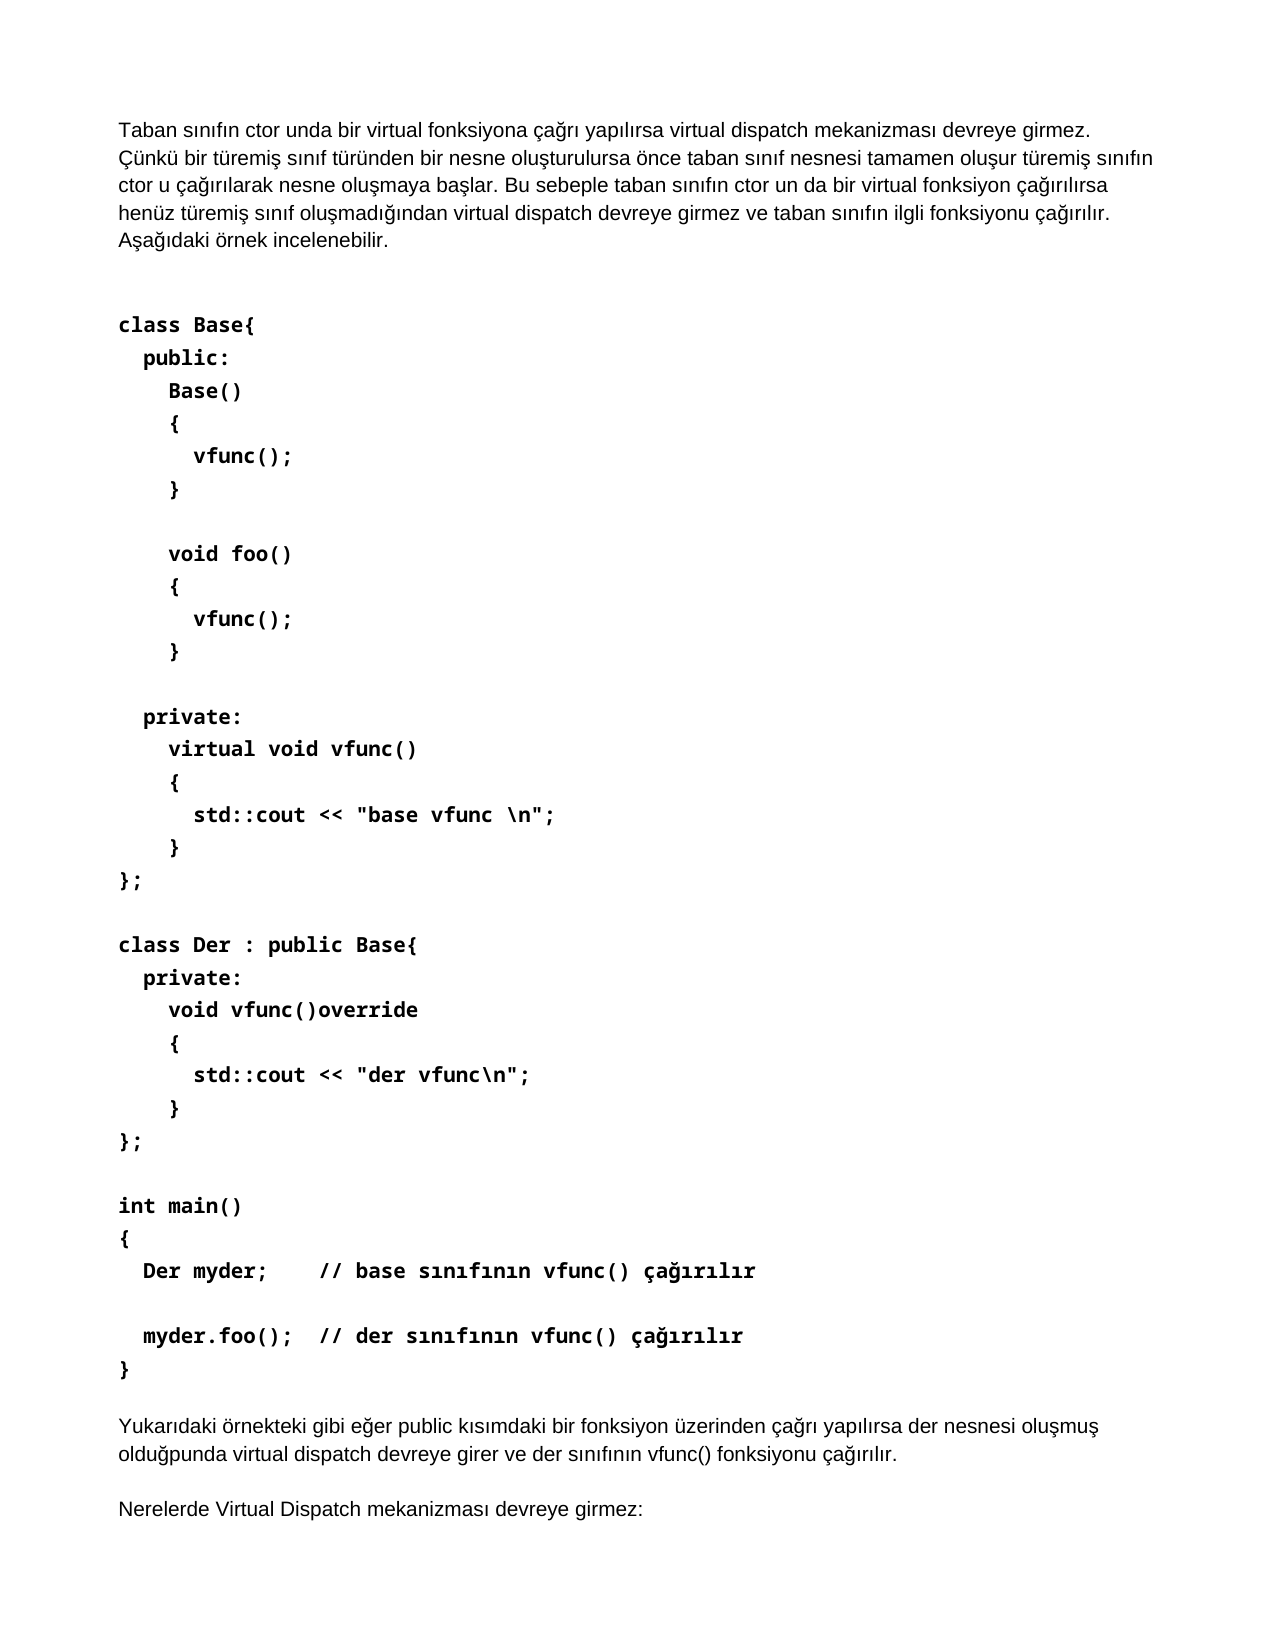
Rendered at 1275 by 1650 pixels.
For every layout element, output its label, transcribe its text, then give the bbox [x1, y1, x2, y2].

text Der myder; // base sınıfının vfunc() çağırılır [118, 1256, 1157, 1284]
text { [118, 1223, 1157, 1252]
text private: [118, 702, 1157, 730]
text void vfunc()override [118, 995, 1157, 1024]
text { [118, 767, 1157, 796]
text { [118, 408, 1157, 437]
text int main() [118, 1191, 1157, 1219]
text class Base{ [118, 311, 1157, 339]
text }; [118, 865, 1157, 893]
text std::cout << "base vfunc \n"; [118, 800, 1157, 828]
text std::cout << "der vfunc\n"; [118, 1061, 1157, 1089]
text myder.foo(); // der sınıfının vfunc() çağırılır [118, 1321, 1157, 1350]
text private: [118, 963, 1157, 991]
text void foo() [118, 539, 1157, 567]
text Taban sınıfın ctor unda bir virtual fonksiyona çağrı yapılırsa virtual dispatch mekanizması devreye girmez. Çünkü bir türemiş sınıf türünden bir nesne oluşturulursa önce taban sınıf nesnesi tamamen oluşur türemiş sınıfın ctor u çağırılarak nesne oluşmaya başlar. Bu sebeple taban sınıfın ctor un da bir virtual fonksiyon çağırılırsa henüz türemiş sınıf oluşmadığından virtual dispatch devreye girmez ve taban sınıfın ilgli fonksiyonu çağırılır. Aşağıdaki örnek incelenebilir. [118, 118, 1157, 252]
text Base() [118, 376, 1157, 404]
text Nerelerde Virtual Dispatch mekanizması devreye girmez: [118, 1497, 1157, 1521]
text } [118, 832, 1157, 861]
text { [118, 1028, 1157, 1056]
text } [118, 637, 1157, 665]
text } [118, 1093, 1157, 1122]
text Yukarıdaki örnekteki gibi eğer public kısımdaki bir fonksiyon üzerinden çağrı yapılırsa der nesnesi oluşmuş olduğpunda virtual dispatch devreye girer ve der sınıfının vfunc() fonksiyonu çağırılır. [118, 1414, 1157, 1466]
text vfunc(); [118, 441, 1157, 469]
text public: [118, 343, 1157, 372]
text } [118, 474, 1157, 502]
text virtual void vfunc() [118, 734, 1157, 763]
text }; [118, 1126, 1157, 1154]
text class Der : public Base{ [118, 930, 1157, 958]
text { [118, 571, 1157, 600]
text } [118, 1354, 1157, 1382]
text vfunc(); [118, 604, 1157, 632]
